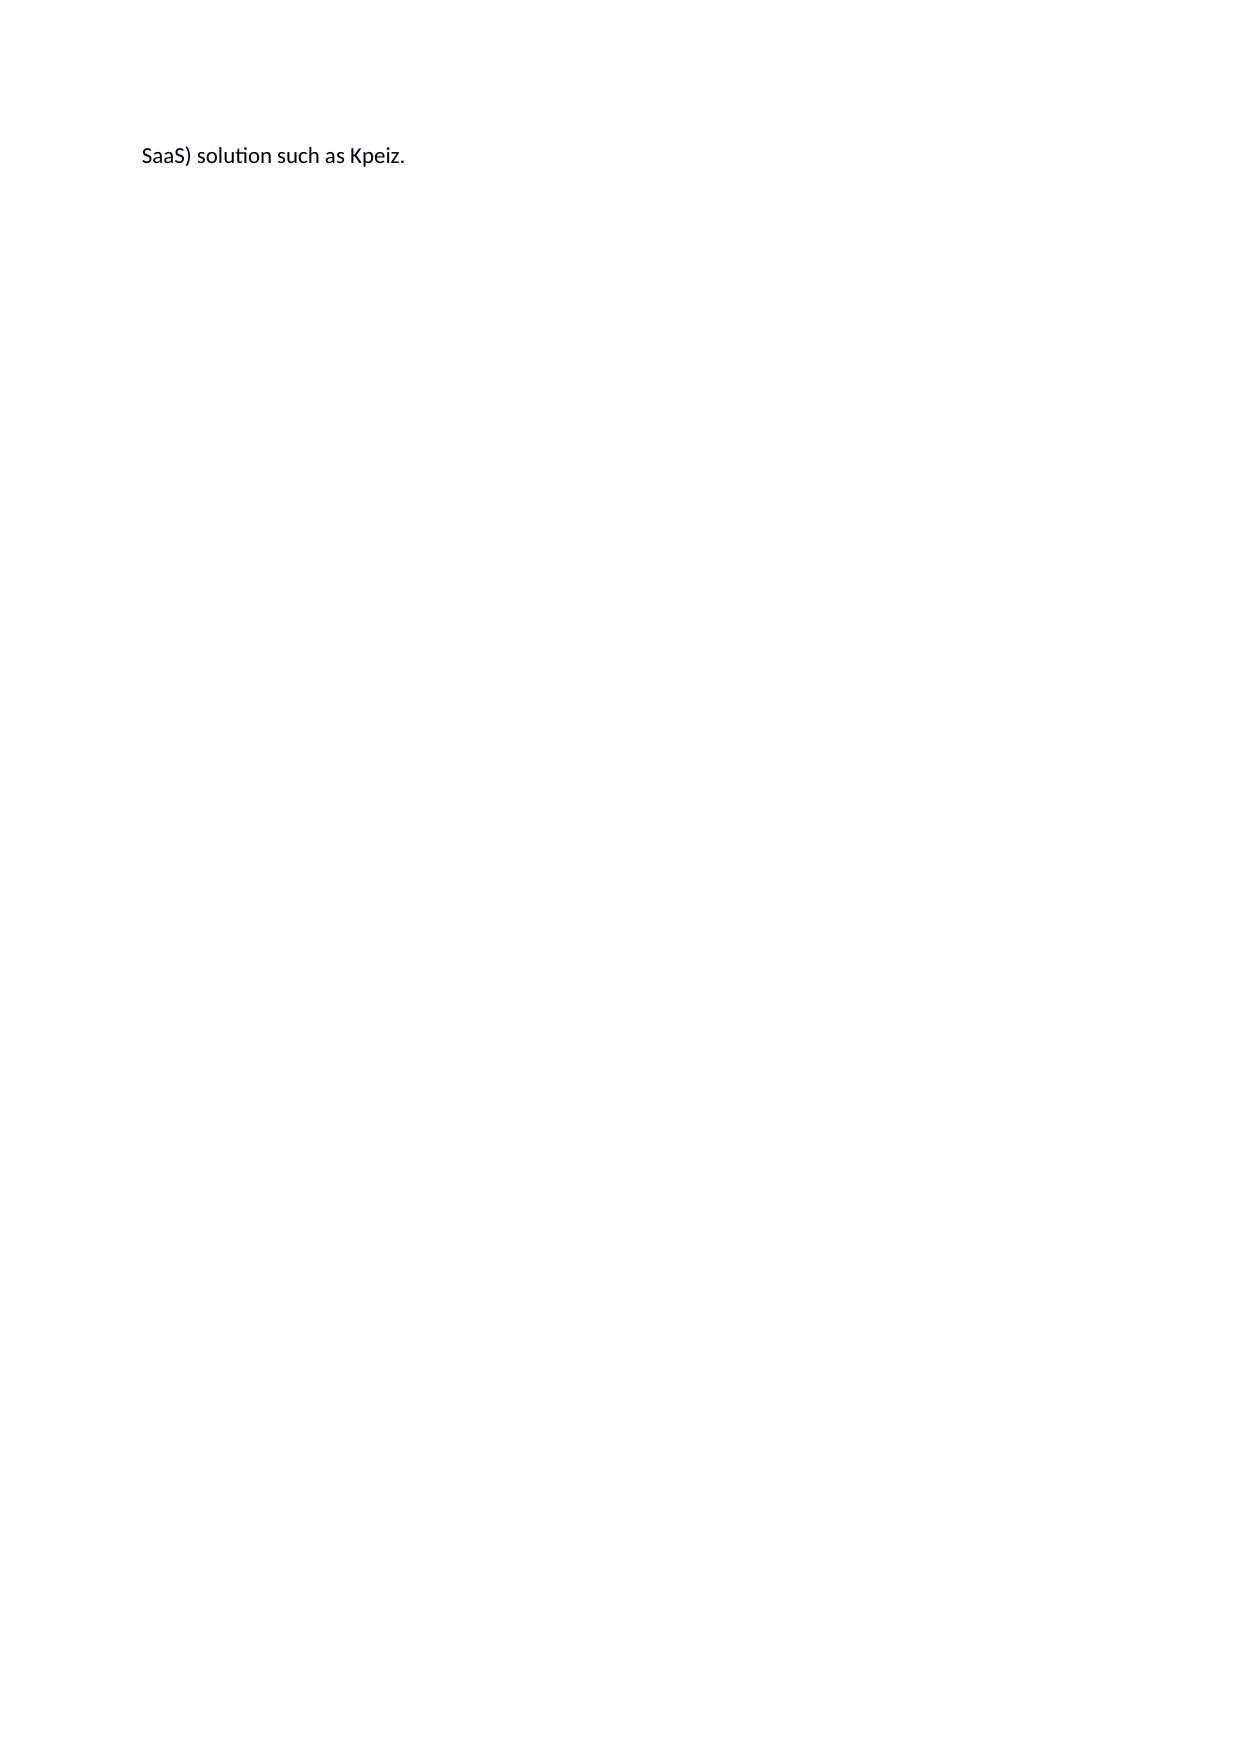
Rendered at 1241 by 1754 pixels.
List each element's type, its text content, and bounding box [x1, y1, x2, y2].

text SaaS) solution such as Kpeiz. [142, 142, 1098, 170]
